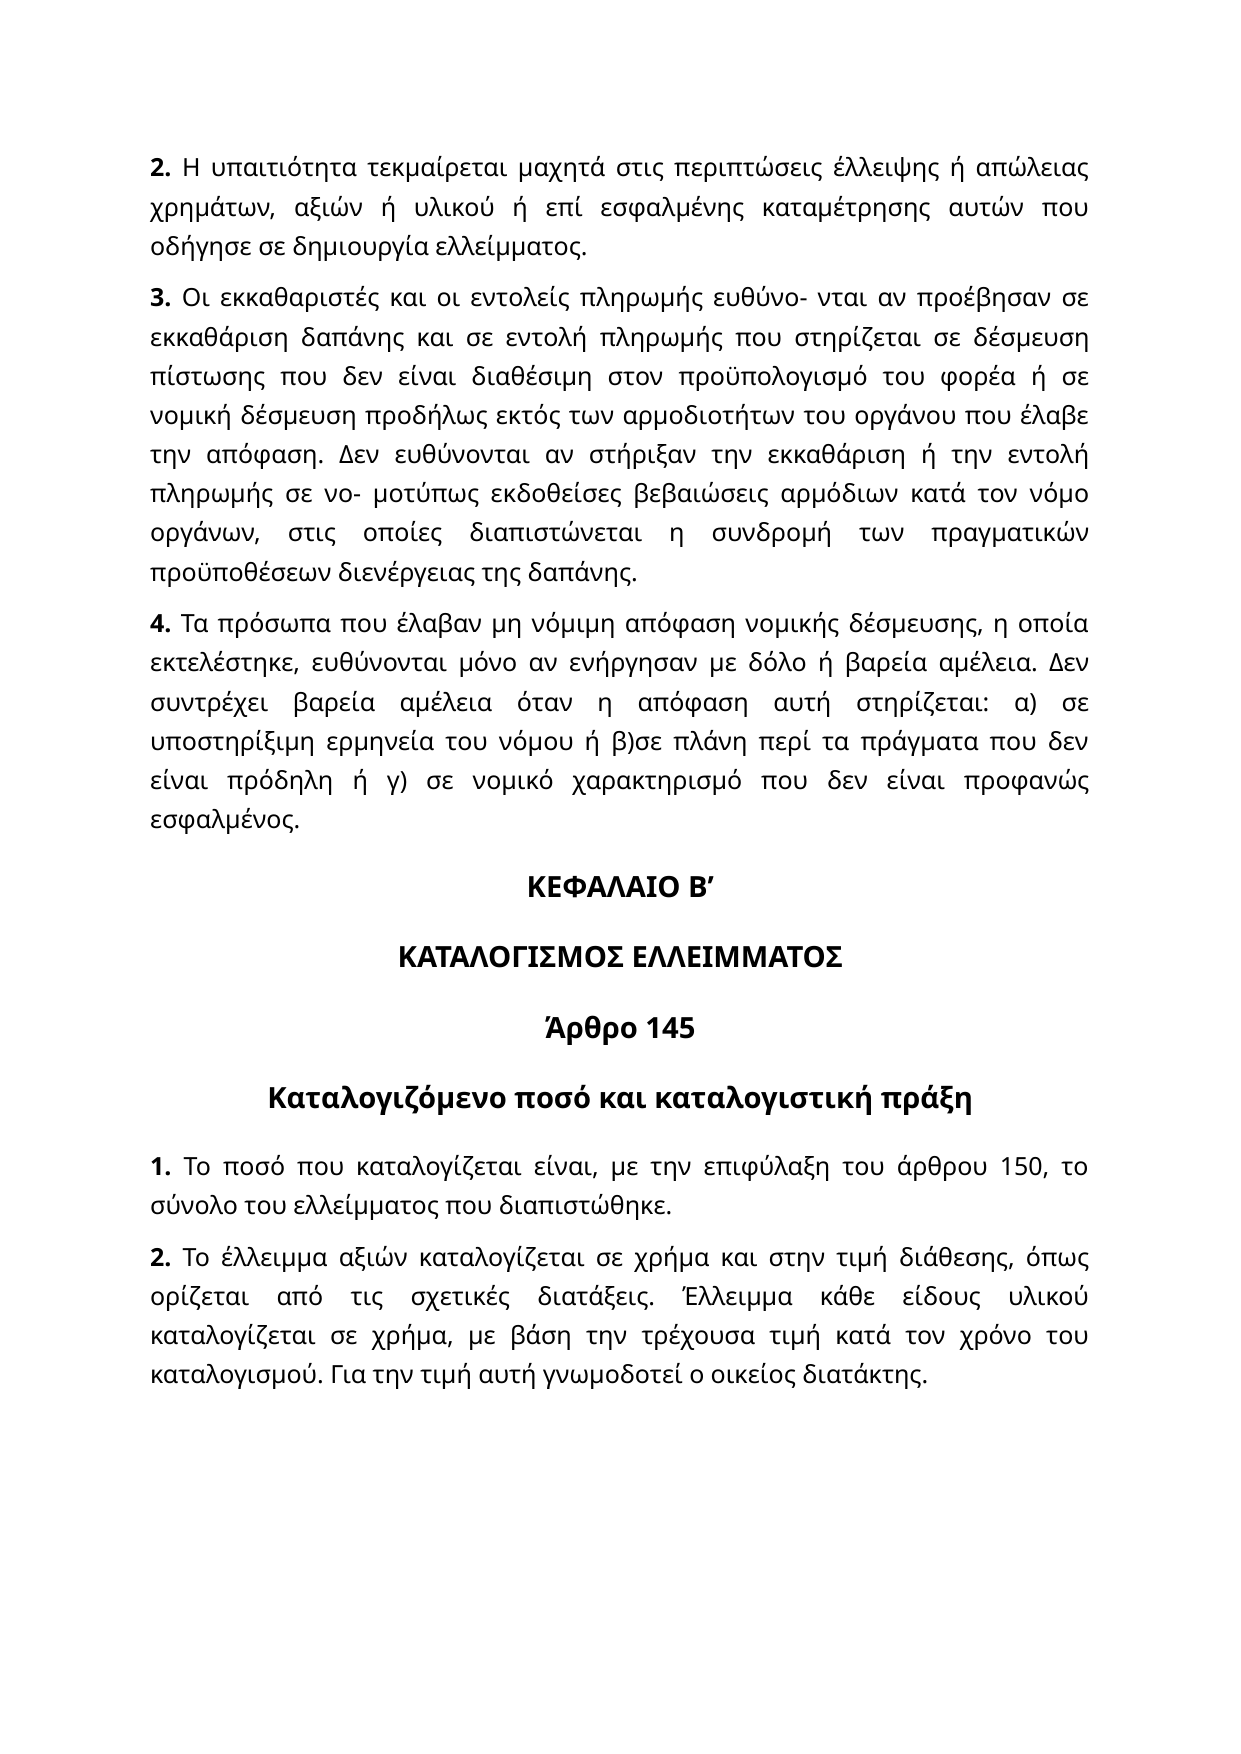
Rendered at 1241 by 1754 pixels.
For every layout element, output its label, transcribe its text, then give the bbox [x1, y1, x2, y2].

subtitle Καταλογιζόμενο ποσό και καταλογιστική πράξη [150, 1078, 1090, 1117]
text 2. Η υπαιτιότητα τεκμαίρεται μαχητά στις περιπτώσεις έλλειψης ή απώλειας χρημάτων, αξιών ή υλικού ή επί εσφαλμένης καταμέτρησης αυτών που οδήγησε σε δημιουργία ελλείμματος. [150, 150, 1090, 262]
text 2. Το έλλειμμα αξιών καταλογίζεται σε χρήμα και στην τιμή διάθεσης, όπως ορίζεται από τις σχετικές διατάξεις. Έλλειμμα κάθε είδους υλικού καταλογίζεται σε χρήμα, με βάση την τρέχουσα τιμή κατά τον χρόνο του καταλογισμού. Για την τιμή αυτή γνωμοδοτεί ο οικείος διατάκτης. [150, 1239, 1090, 1391]
subtitle Άρθρο 145 [150, 1007, 1090, 1047]
text 4. Τα πρόσωπα που έλαβαν μη νόμιμη απόφαση νομικής δέσμευσης, η οποία εκτελέστηκε, ευθύνονται μόνο αν ενήργησαν με δόλο ή βαρεία αμέλεια. Δεν συντρέχει βαρεία αμέλεια όταν η απόφαση αυτή στηρίζεται: α) σε υποστηρίξιμη ερμηνεία του νόμου ή β)σε πλάνη περί τα πράγματα που δεν είναι πρόδηλη ή γ) σε νομικό χαρακτηρισμό που δεν είναι προφανώς εσφαλμένος. [150, 606, 1090, 836]
text 3. Οι εκκαθαριστές και οι εντολείς πληρωμής ευθύνο- νται αν προέβησαν σε εκκαθάριση δαπάνης και σε εντολή πληρωμής που στηρίζεται σε δέσμευση πίστωσης που δεν είναι διαθέσιμη στον προϋπολογισμό του φορέα ή σε νομική δέσμευση προδήλως εκτός των αρμοδιοτήτων του οργάνου που έλαβε την απόφαση. Δεν ευθύνονται αν στήριξαν την εκκαθάριση ή την εντολή πληρωμής σε νο- μοτύπως εκδοθείσες βεβαιώσεις αρμόδιων κατά τον νόμο οργάνων, στις οποίες διαπιστώνεται η συνδρομή των πραγματικών προϋποθέσεων διενέργειας της δαπάνης. [150, 280, 1090, 588]
subtitle ΚΑΤΑΛΟΓΙΣΜΟΣ ΕΛΛΕΙΜΜΑΤΟΣ [150, 936, 1090, 976]
subtitle ΚΕΦΑΛΑΙΟ Β’ [150, 866, 1090, 906]
text 1. Το ποσό που καταλογίζεται είναι, με την επιφύλαξη του άρθρου 150, το σύνολο του ελλείμματος που διαπιστώθηκε. [150, 1148, 1090, 1222]
